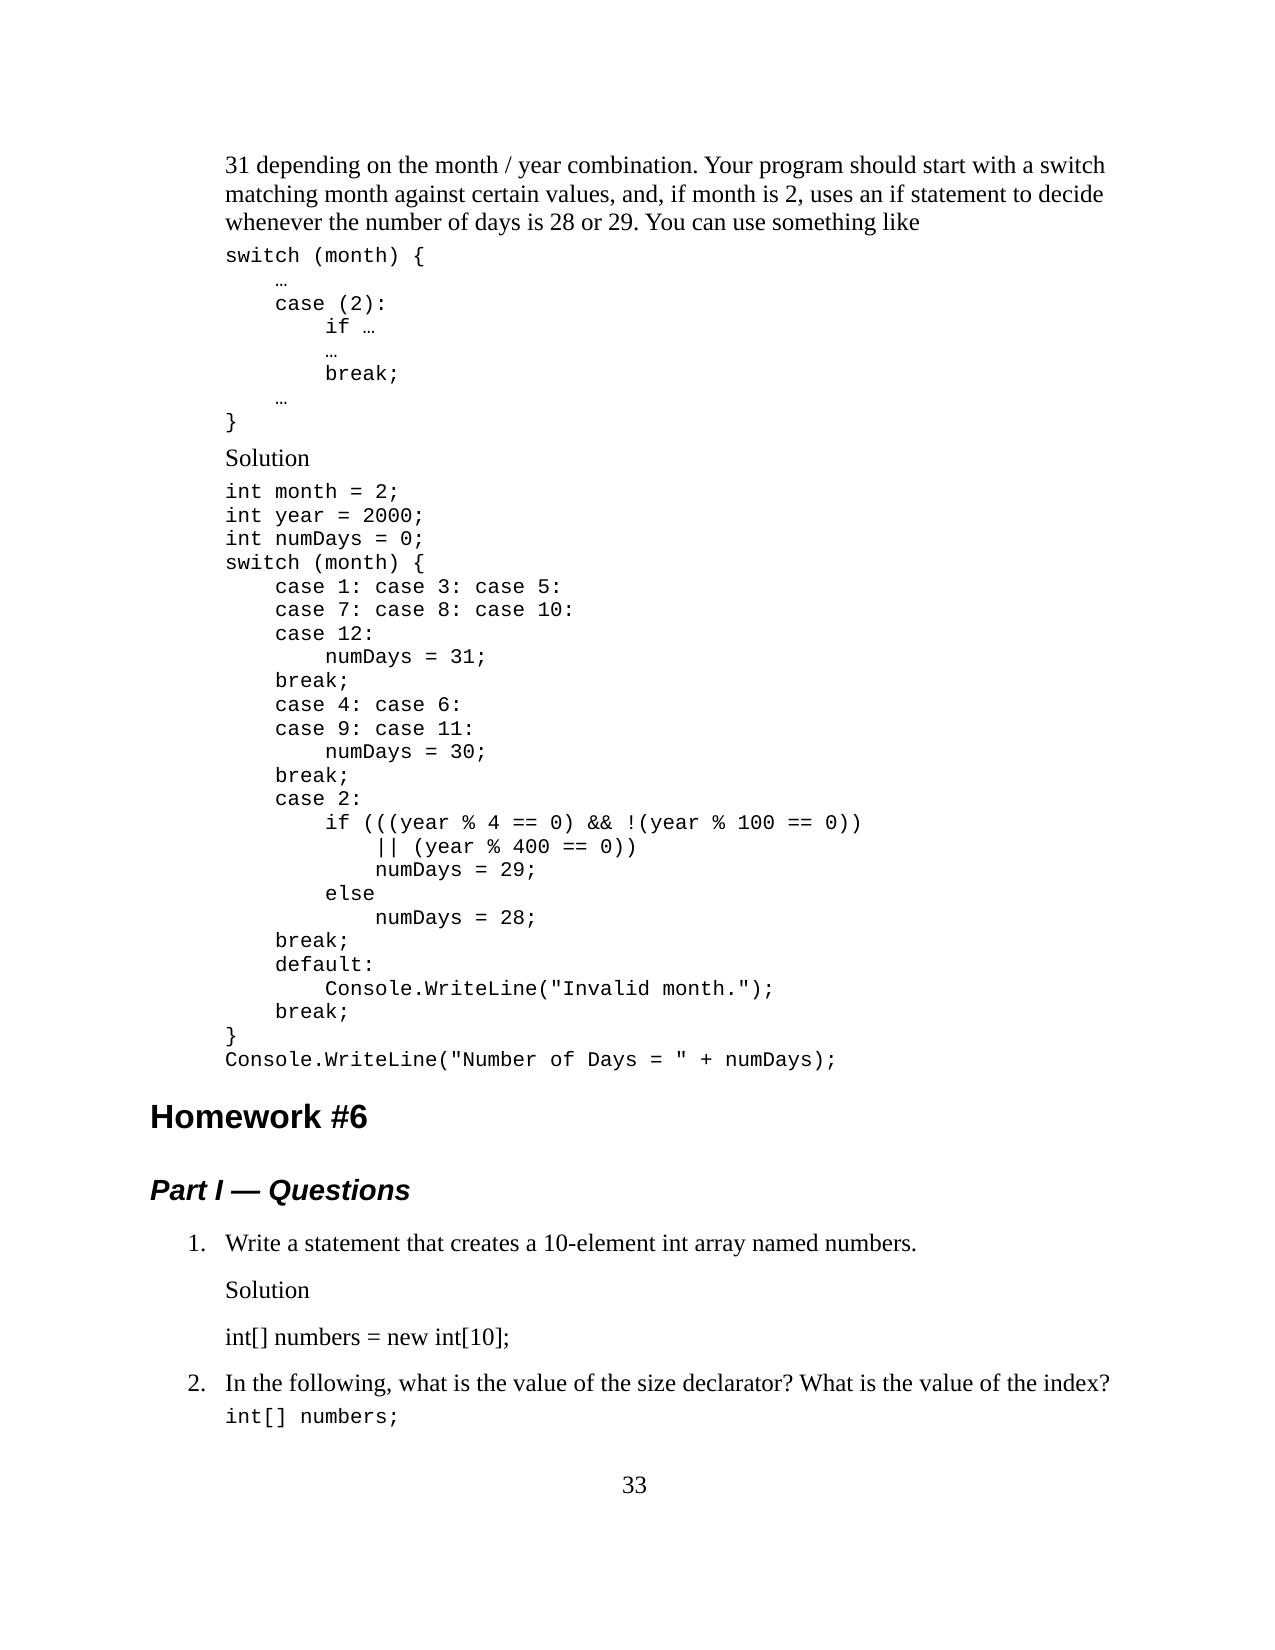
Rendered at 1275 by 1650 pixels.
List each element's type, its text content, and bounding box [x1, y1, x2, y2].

list if … [187, 316, 1125, 340]
list int numDays = 0; [187, 528, 1125, 552]
list case 2: [187, 788, 1125, 812]
list case 1: case 3: case 5: [187, 576, 1125, 599]
subtitle Part I — Questions [150, 1173, 1125, 1207]
list break; [187, 765, 1125, 788]
list break; [187, 670, 1125, 694]
list … [187, 340, 1125, 363]
list default: [187, 954, 1125, 978]
list Solution [187, 443, 1125, 472]
list break; [187, 1001, 1125, 1025]
list Console.WriteLine("Number of Days = " + numDays); [187, 1048, 1125, 1072]
list } [187, 411, 1125, 434]
list In the following, what is the value of the size declarator? What is the value of the index? [187, 1368, 1125, 1397]
list else [187, 883, 1125, 907]
list if (((year % 4 == 0) && !(year % 100 == 0)) [187, 812, 1125, 836]
subtitle Homework #6 [150, 1097, 1125, 1136]
list … [187, 269, 1125, 292]
list numDays = 28; [187, 907, 1125, 930]
list switch (month) { [187, 245, 1125, 269]
list numDays = 30; [187, 741, 1125, 765]
list break; [187, 363, 1125, 387]
list || (year % 400 == 0)) [187, 836, 1125, 859]
list int year = 2000; [187, 505, 1125, 528]
list case 9: case 11: [187, 717, 1125, 741]
list 31 depending on the month / year combination. Your program should start with a switch matching month against certain values, and, if month is 2, uses an if statement to decide whenever the number of days is 28 or 29. You can use something like [187, 150, 1125, 236]
list numDays = 31; [187, 647, 1125, 670]
list … [187, 387, 1125, 411]
list Write a statement that creates a 10-element int array named numbers. [187, 1228, 1125, 1257]
list } [187, 1025, 1125, 1048]
list case (2): [187, 292, 1125, 316]
list int[] numbers; [187, 1406, 1125, 1430]
list Solution [187, 1275, 1125, 1304]
list int month = 2; [187, 481, 1125, 505]
list case 7: case 8: case 10: [187, 599, 1125, 623]
list case 12: [187, 623, 1125, 647]
list break; [187, 930, 1125, 954]
list switch (month) { [187, 552, 1125, 576]
list case 4: case 6: [187, 694, 1125, 717]
list numDays = 29; [187, 859, 1125, 883]
list int[] numbers = new int[10]; [187, 1322, 1125, 1350]
list Console.WriteLine("Invalid month."); [187, 978, 1125, 1001]
